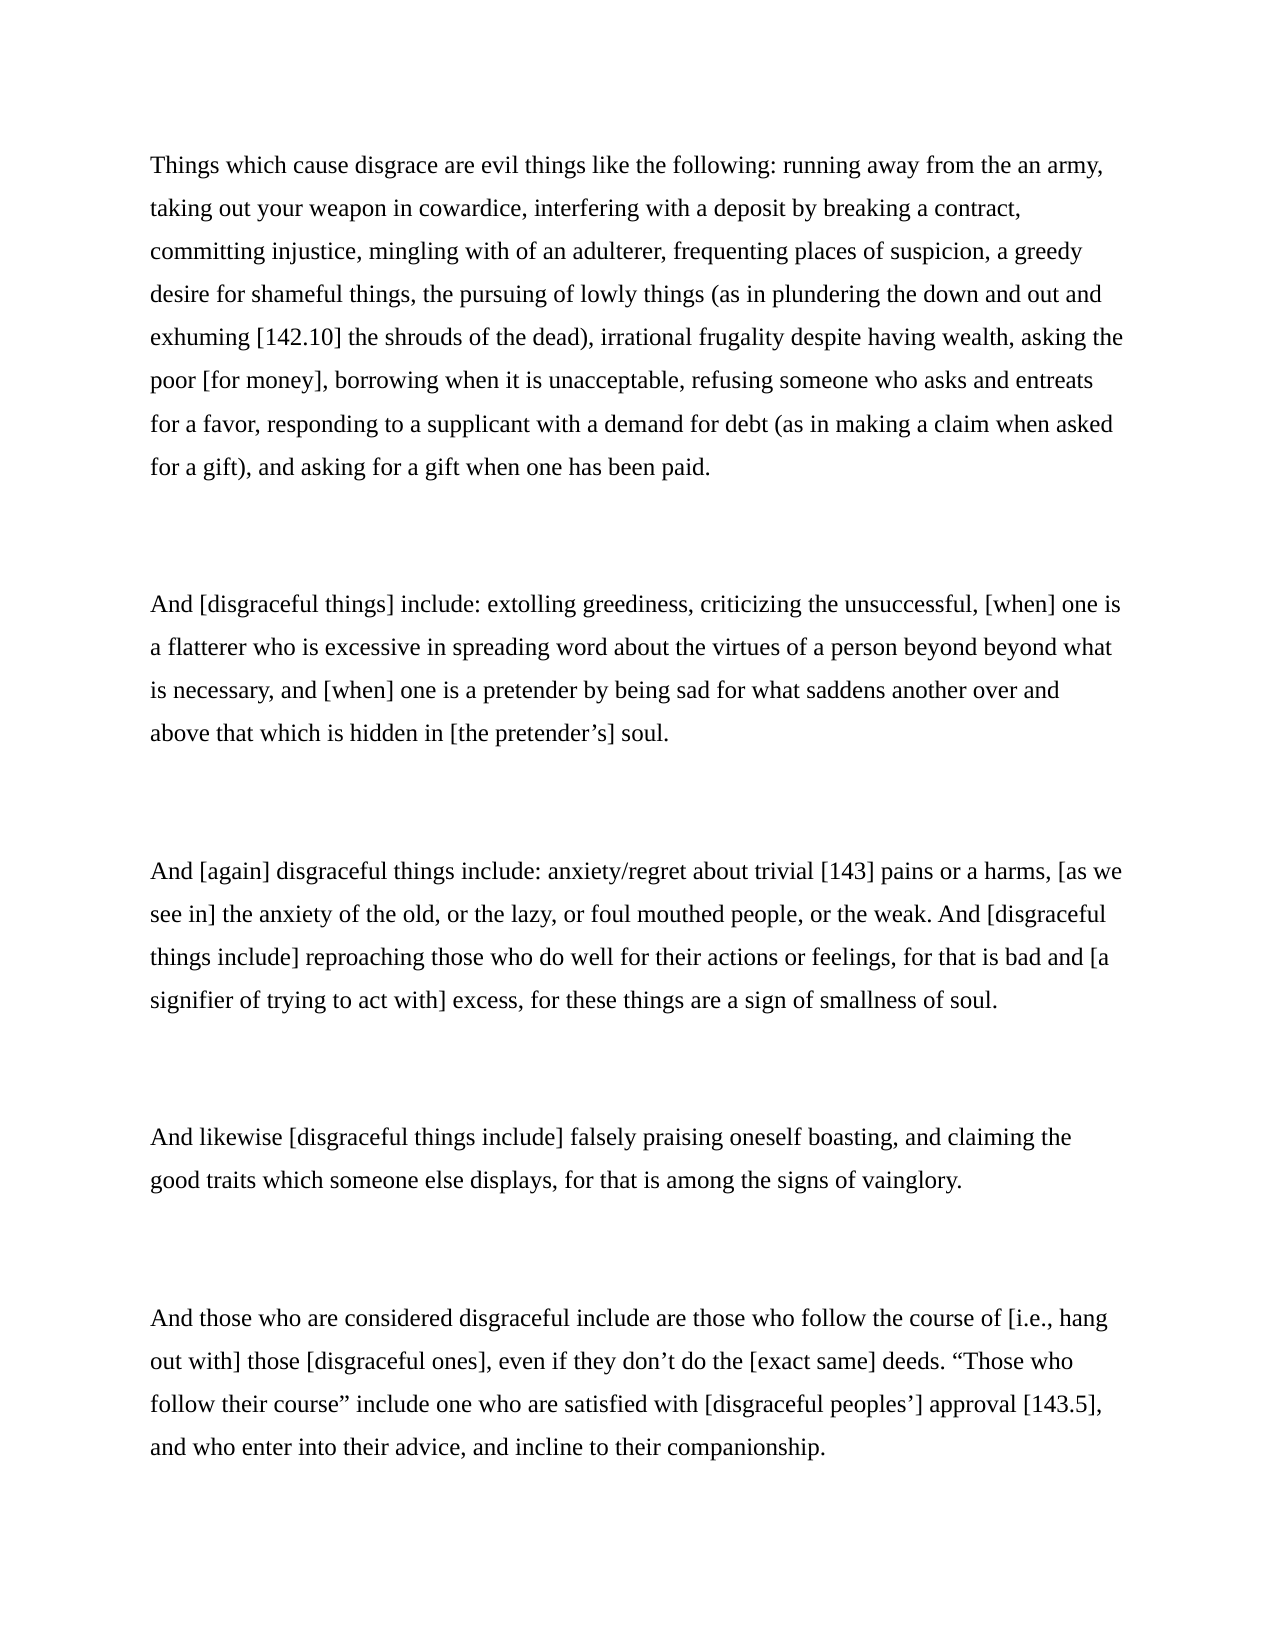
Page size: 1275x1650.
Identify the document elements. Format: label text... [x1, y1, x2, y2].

text And [again] disgraceful things include: anxiety/regret about trivial [143] pains or a harms, [as we see in] the anxiety of the old, or the lazy, or foul mouthed people, or the weak. And [disgraceful things include] reproaching those who do well for their actions or feelings, for that is bad and [a signifier of trying to act with] excess, for these things are a sign of smallness of soul. [150, 856, 1125, 1014]
text And those who are considered disgraceful include are those who follow the course of [i.e., hang out with] those [disgraceful ones], even if they don’t do the [exact same] deeds. “Those who follow their course” include one who are satisfied with [disgraceful peoples’] approval [143.5], and who enter into their advice, and incline to their companionship. [150, 1303, 1125, 1461]
text And [disgraceful things] include: extolling greediness, criticizing the unsuccessful, [when] one is a flatterer who is excessive in spreading word about the virtues of a person beyond beyond what is necessary, and [when] one is a pretender by being sad for what saddens another over and above that which is hidden in [the pretender’s] soul. [150, 589, 1125, 747]
text And likewise [disgraceful things include] falsely praising oneself boasting, and claiming the good traits which someone else displays, for that is among the signs of vainglory. [150, 1122, 1125, 1194]
text Things which cause disgrace are evil things like the following: running away from the an army, taking out your weapon in cowardice, interfering with a deposit by breaking a contract, committing injustice, mingling with of an adulterer, frequenting places of suspicion, a greedy desire for shameful things, the pursuing of lowly things (as in plundering the down and out and exhuming [142.10] the shrouds of the dead), irrational frugality despite having wealth, asking the poor [for money], borrowing when it is unacceptable, refusing someone who asks and entreats for a favor, responding to a supplicant with a demand for debt (as in making a claim when asked for a gift), and asking for a gift when one has been paid. [150, 150, 1125, 481]
